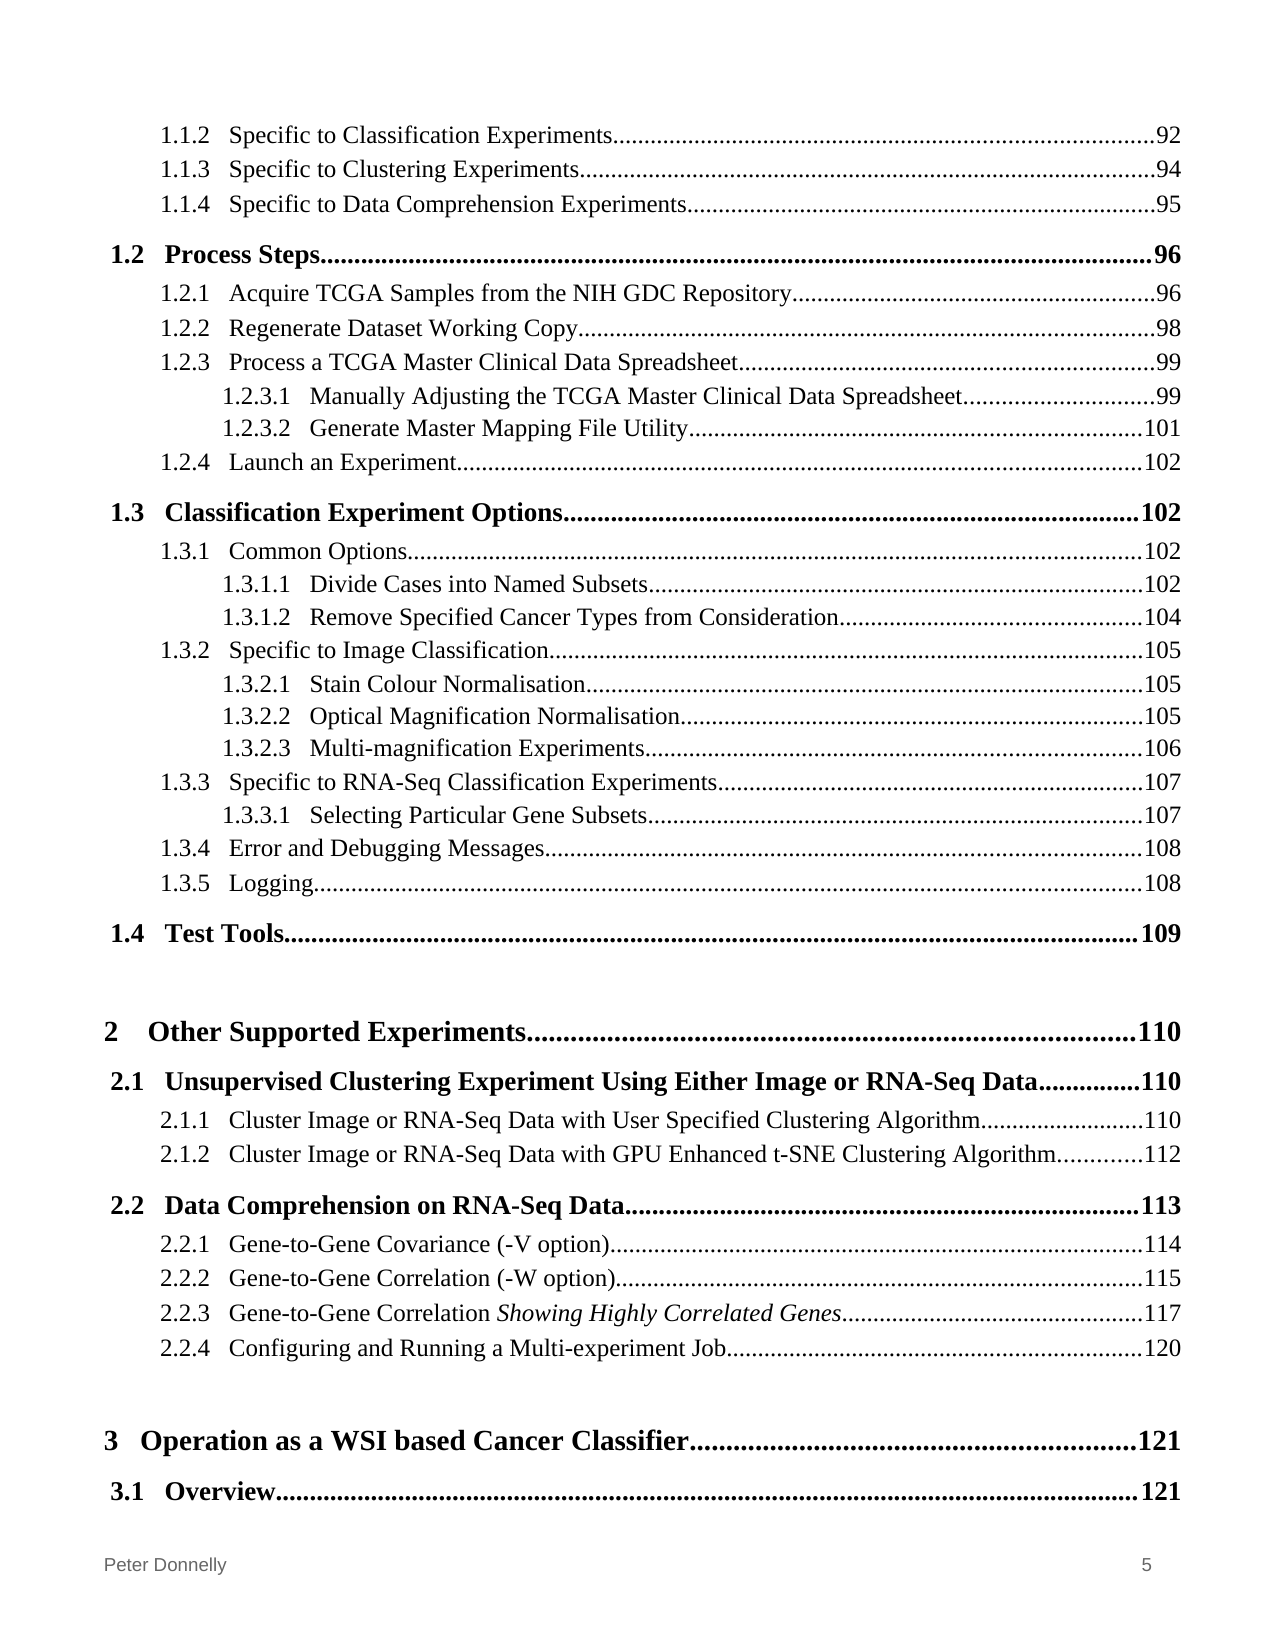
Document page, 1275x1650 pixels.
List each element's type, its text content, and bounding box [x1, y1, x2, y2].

text 1.3.1 Common Options 102 [154, 536, 1181, 565]
text 2.2.2 Gene-to-Gene Correlation (-W option) 115 [154, 1263, 1181, 1292]
text 1.3.5 Logging 108 [154, 868, 1181, 897]
text 1.2 Process Steps 96 [103, 238, 1181, 269]
text 1.3.1.2 Remove Specified Cancer Types from Consideration 104 [216, 602, 1181, 631]
text 3 Operation as a WSI based Cancer Classifier 121 [103, 1423, 1181, 1457]
text 1.1.4 Specific to Data Comprehension Experiments 95 [154, 189, 1181, 218]
text 2.1 Unsupervised Clustering Experiment Using Either Image or RNA-Seq Data 110 [103, 1065, 1181, 1096]
text 1.2.1 Acquire TCGA Samples from the NIH GDC Repository 96 [154, 278, 1181, 307]
text 1.2.4 Launch an Experiment 102 [154, 447, 1181, 475]
text 1.2.2 Regenerate Dataset Working Copy 98 [154, 313, 1181, 342]
text 1.3 Classification Experiment Options 102 [103, 496, 1181, 527]
text 1.3.3.1 Selecting Particular Gene Subsets 107 [216, 800, 1181, 829]
text 2.1.1 Cluster Image or RNA-Seq Data with User Specified Clustering Algorithm 110 [154, 1105, 1181, 1134]
text 2.1.2 Cluster Image or RNA-Seq Data with GPU Enhanced t-SNE Clustering Algorithm 112 [154, 1139, 1181, 1168]
text 2.2 Data Comprehension on RNA-Seq Data 113 [103, 1189, 1181, 1220]
text 1.3.3 Specific to RNA-Seq Classification Experiments 107 [154, 767, 1181, 795]
text 1.1.3 Specific to Clustering Experiments 94 [154, 154, 1181, 183]
text 1.2.3.1 Manually Adjusting the TCGA Master Clinical Data Spreadsheet 99 [216, 381, 1181, 410]
text 1.1.2 Specific to Classification Experiments 92 [154, 120, 1181, 148]
text 3.1 Overview 121 [103, 1474, 1181, 1506]
text 2.2.3 Gene-to-Gene Correlation Showing Highly Correlated Genes 117 [154, 1298, 1181, 1327]
text 1.3.4 Error and Debugging Messages 108 [154, 833, 1181, 862]
text 1.3.2 Specific to Image Classification 105 [154, 635, 1181, 664]
text 1.4 Test Tools 109 [103, 917, 1181, 949]
text 1.2.3 Process a TCGA Master Clinical Data Spreadsheet 99 [154, 347, 1181, 376]
text 1.3.1.1 Divide Cases into Named Subsets 102 [216, 569, 1181, 598]
text 1.3.2.2 Optical Magnification Normalisation 105 [216, 701, 1181, 730]
text 2 Other Supported Experiments 110 [103, 1014, 1181, 1047]
text 1.3.2.3 Multi-magnification Experiments 106 [216, 733, 1181, 762]
text 1.3.2.1 Stain Colour Normalisation 105 [216, 669, 1181, 697]
text 1.2.3.2 Generate Master Mapping File Utility 101 [216, 413, 1181, 442]
text 2.2.4 Configuring and Running a Multi-experiment Job 120 [154, 1333, 1181, 1361]
text 2.2.1 Gene-to-Gene Covariance (-V option) 114 [154, 1229, 1181, 1258]
